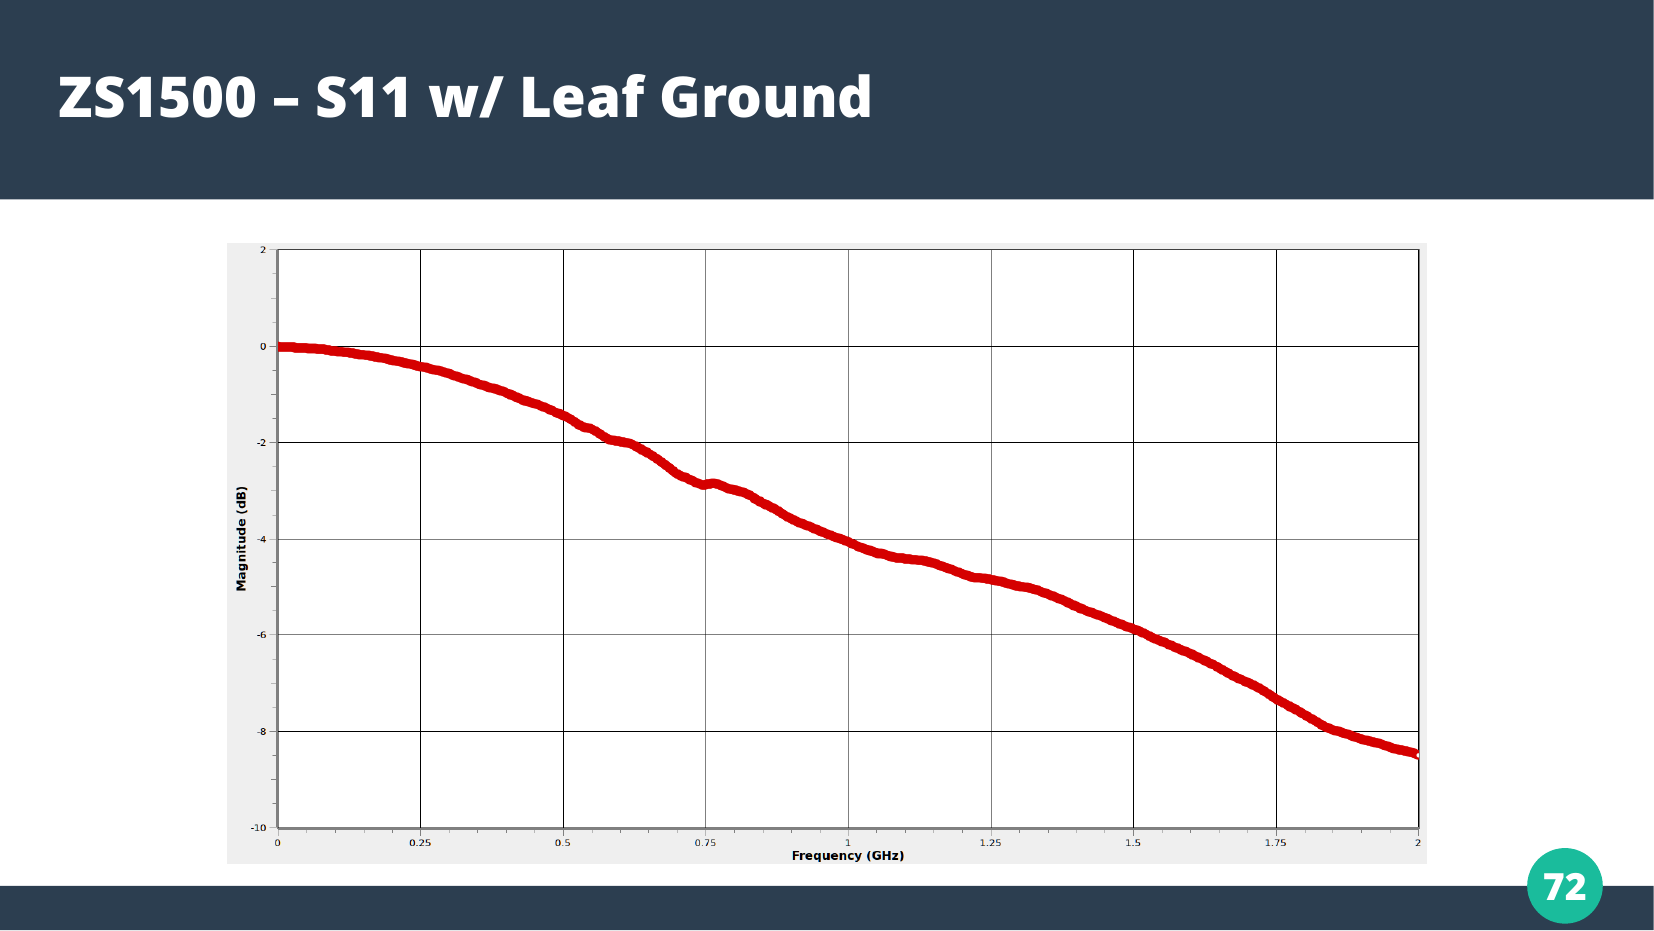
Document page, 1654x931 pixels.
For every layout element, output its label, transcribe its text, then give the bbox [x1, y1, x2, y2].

picture [227, 243, 1427, 864]
title ZS1500 – S11 w/ Leaf Ground [59, 37, 1595, 155]
